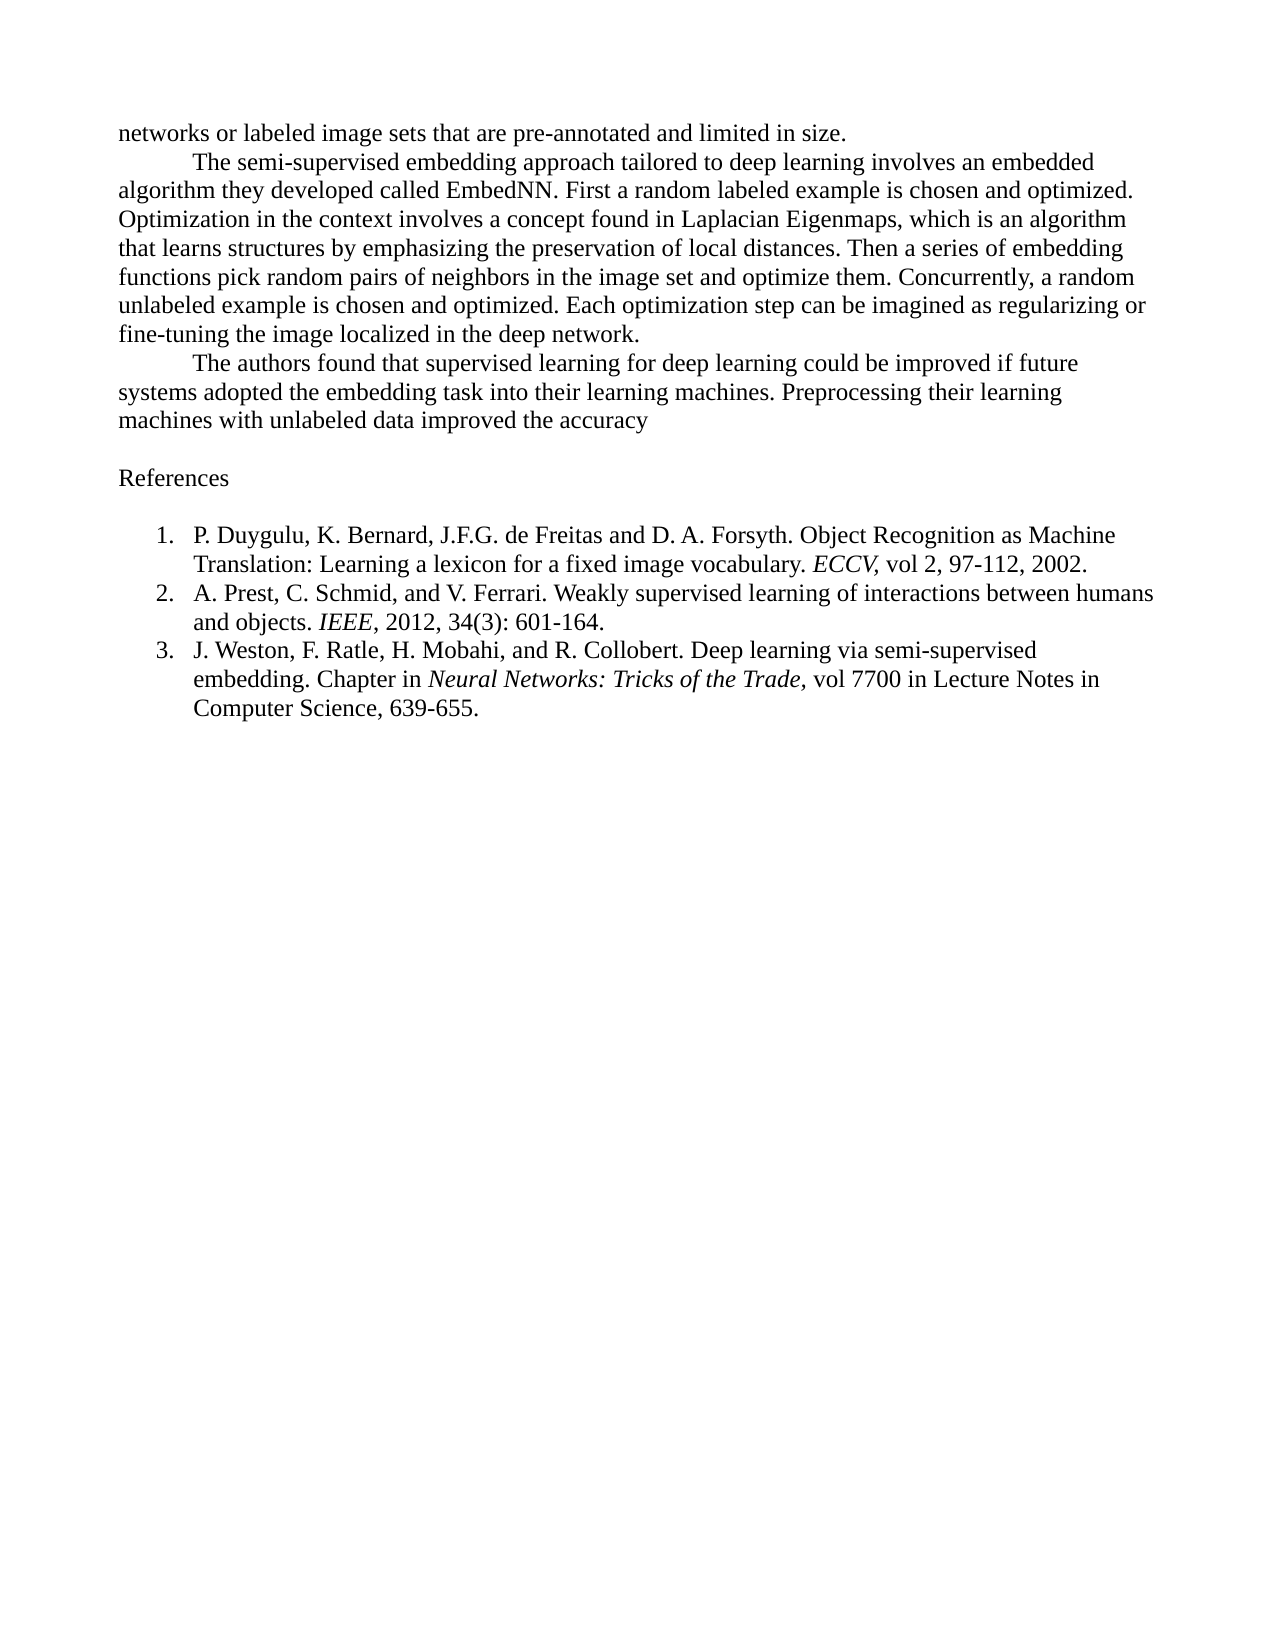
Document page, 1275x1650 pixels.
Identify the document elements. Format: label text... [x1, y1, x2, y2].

list P. Duygulu, K. Bernard, J.F.G. de Freitas and D. A. Forsyth. Object Recognition as Machine Translation: Learning a lexicon for a fixed image vocabulary. ECCV, vol 2, 97-112, 2002. [156, 521, 1157, 578]
list A. Prest, C. Schmid, and V. Ferrari. Weakly supervised learning of interactions between humans and objects. IEEE, 2012, 34(3): 601-164. [156, 578, 1157, 636]
text networks or labeled image sets that are pre-annotated and limited in size. [118, 118, 1157, 147]
text The semi-supervised embedding approach tailored to deep learning involves an embedded algorithm they developed called EmbedNN. First a random labeled example is chosen and optimized. Optimization in the context involves a concept found in Laplacian Eigenmaps, which is an algorithm that learns structures by emphasizing the preservation of local distances. Then a series of embedding functions pick random pairs of neighbors in the image set and optimize them. Concurrently, a random unlabeled example is chosen and optimized. Each optimization step can be imagined as regularizing or fine-tuning the image localized in the deep network. [118, 147, 1157, 348]
list J. Weston, F. Ratle, H. Mobahi, and R. Collobert. Deep learning via semi-supervised embedding. Chapter in Neural Networks: Tricks of the Trade, vol 7700 in Lecture Notes in Computer Science, 639-655. [156, 636, 1157, 722]
text The authors found that supervised learning for deep learning could be improved if future systems adopted the embedding task into their learning machines. Preprocessing their learning machines with unlabeled data improved the accuracy [118, 348, 1157, 434]
text References [118, 463, 1157, 492]
